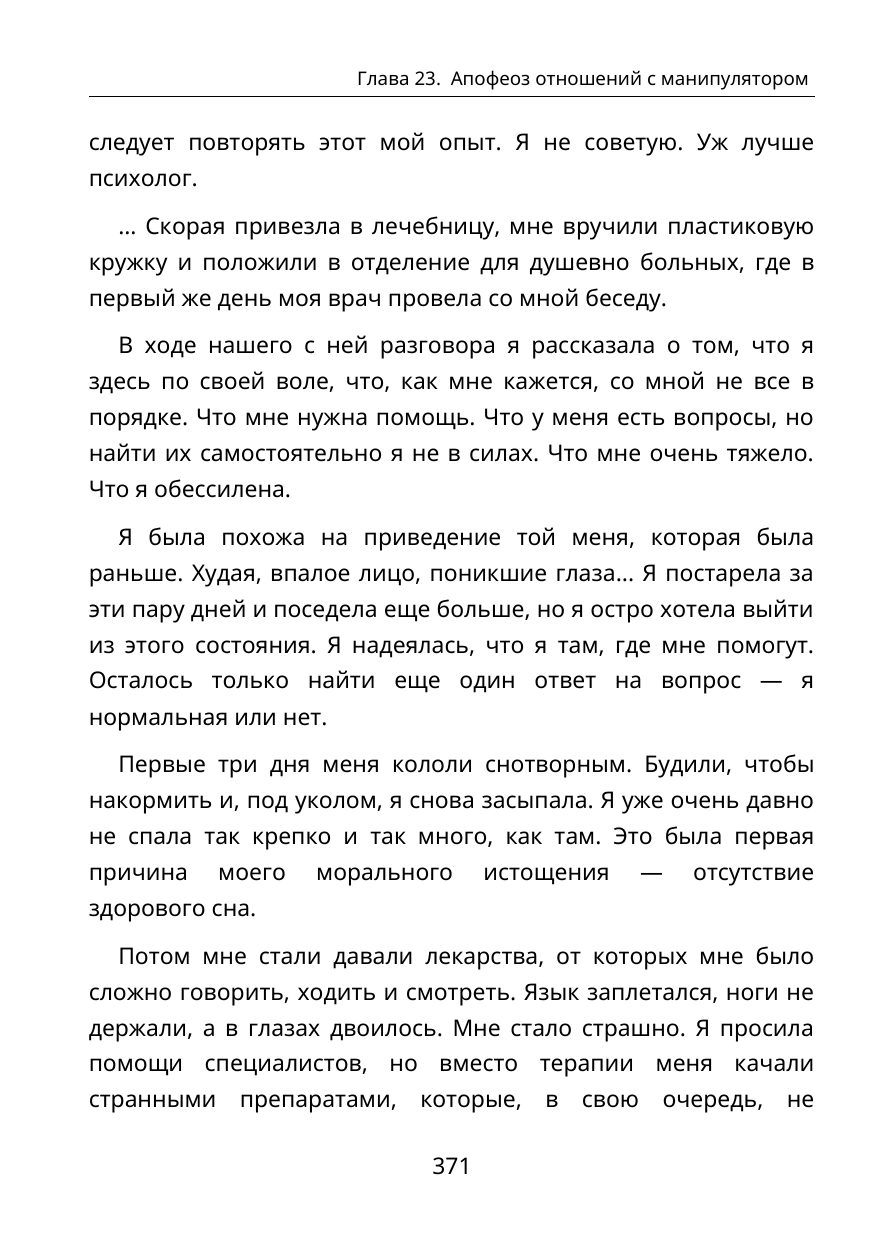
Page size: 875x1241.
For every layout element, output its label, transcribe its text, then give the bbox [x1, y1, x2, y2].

text … Скорая привезла в лечебницу, мне вручили пластиковую кружку и положили в отделение для душевно больных, где в первый же день моя врач провела со мной беседу. [88, 210, 815, 313]
text Первые три дня меня кололи снотворным. Будили, чтобы накормить и, под уколом, я снова засыпала. Я уже очень давно не спала так крепко и так много, как там. Это была первая причина моего морального истощения — отсутствие здорового сна. [88, 748, 815, 923]
text следует повторять этот мой опыт. Я не советую. Уж лучше психолог. [88, 126, 815, 193]
text В ходе нашего с ней разговора я рассказала о том, что я здесь по своей воле, что, как мне кажется, со мной не все в порядке. Что мне нужна помощь. Что у меня есть вопросы, но найти их самостоятельно я не в силах. Что мне очень тяжело. Что я обессилена. [88, 329, 815, 504]
text Потом мне стали давали лекарства, от которых мне было сложно говорить, ходить и смотреть. Язык заплетался, ноги не держали, а в глазах двоилось. Мне стало страшно. Я просила помощи специалистов, но вместо терапии меня качали странными препаратами, которые, в свою очередь, не [88, 939, 815, 1114]
text Я была похожа на приведение той меня, которая была раньше. Худая, впалое лицо, поникшие глаза... Я постарела за эти пару дней и поседела еще больше, но я остро хотела выйти из этого состояния. Я надеялась, что я там, где мне помогут. Осталось только найти еще один ответ на вопрос — я нормальная или нет. [88, 521, 815, 732]
